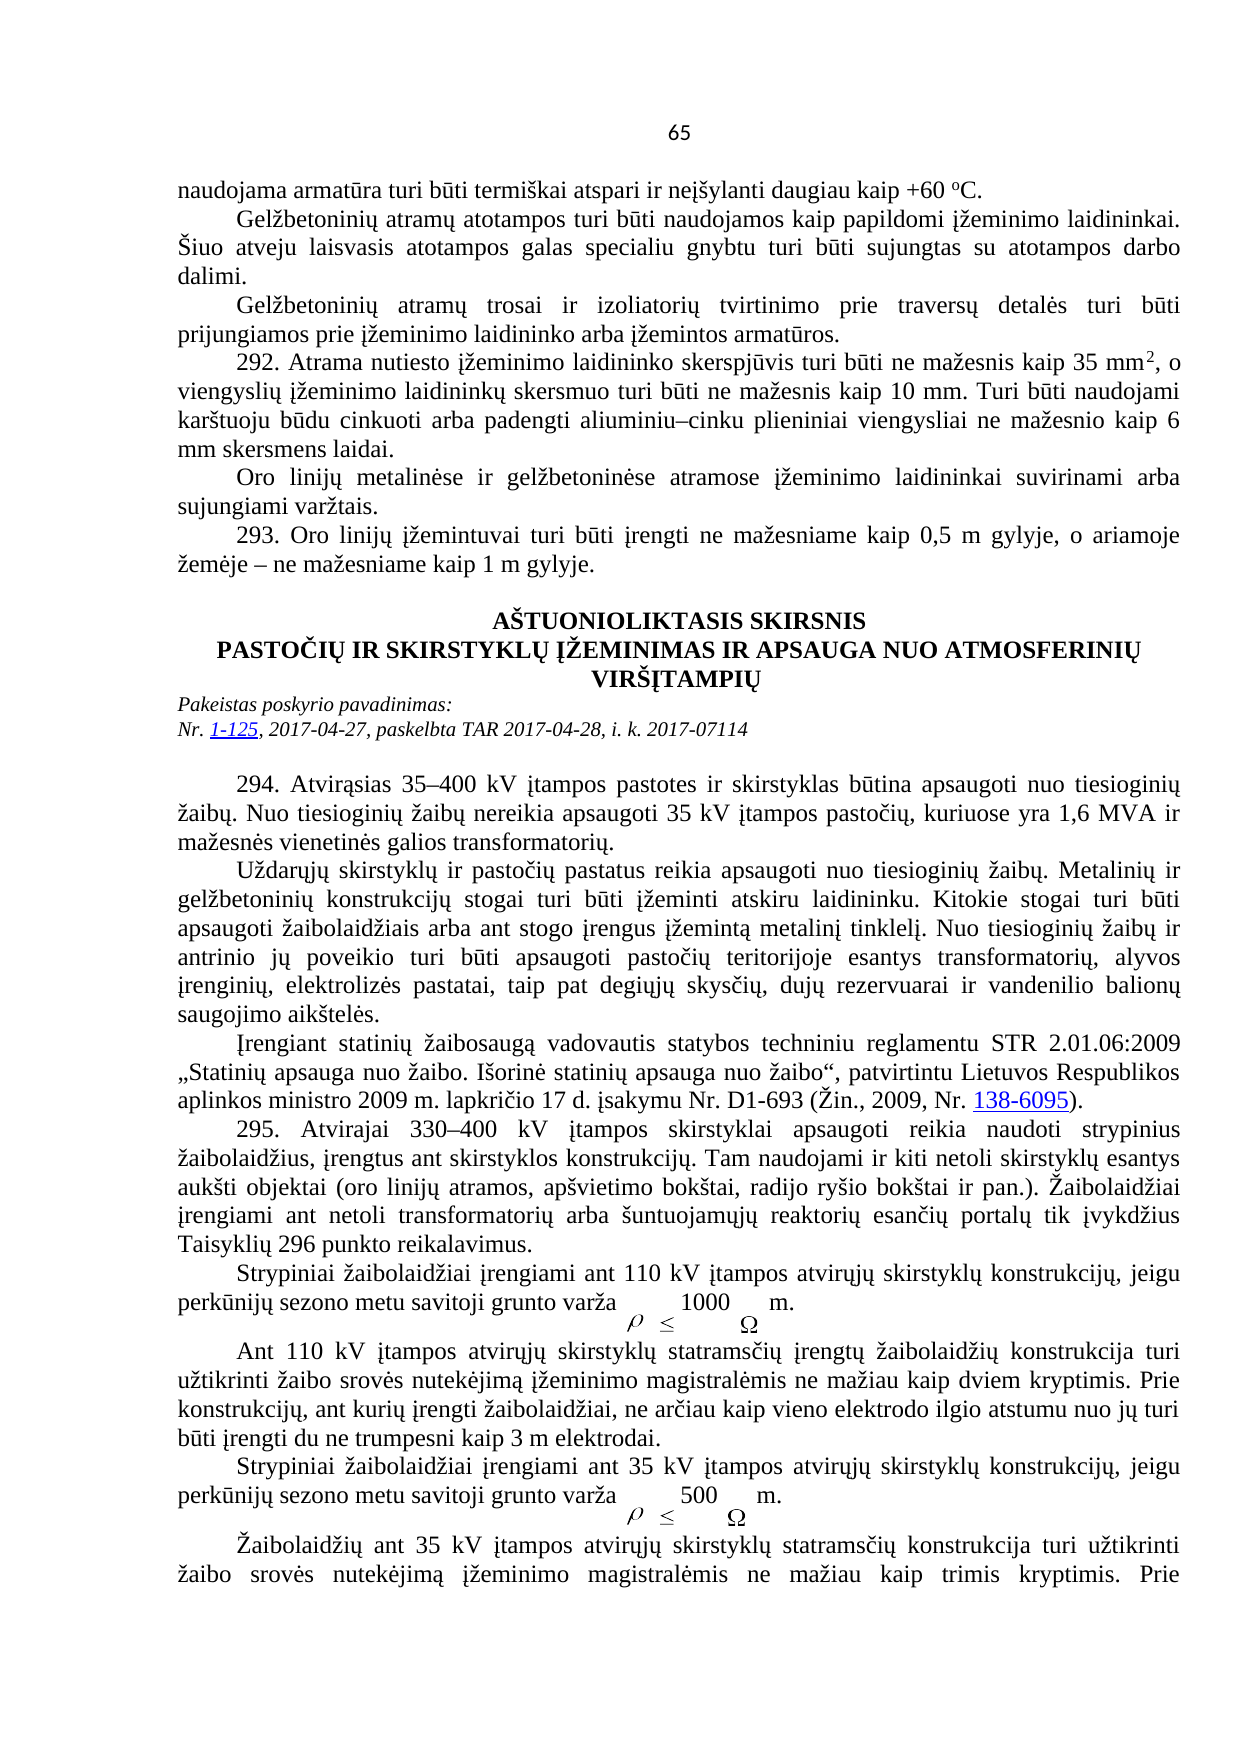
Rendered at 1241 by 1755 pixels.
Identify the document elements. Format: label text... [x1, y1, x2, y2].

text PASTOČIŲ IR SKIRSTYKLŲ ĮŽEMINIMAS IR APSAUGA NUO ATMOSFERINIŲ VIRŠĮTAMPIŲ [177, 635, 1181, 692]
text Pakeistas poskyrio pavadinimas: [177, 692, 1181, 716]
text 293. Oro linijų įžemintuvai turi būti įrengti ne mažesniame kaip 0,5 m gylyje, o ariamoje žemėje – ne mažesniame kaip 1 m gylyje. [177, 520, 1181, 577]
text Ant 110 kV įtampos atvirųjų skirstyklų statramsčių įrengtų žaibolaidžių konstrukcija turi užtikrinti žaibo srovės nutekėjimą įžeminimo magistralėmis ne mažiau kaip dviem kryptimis. Prie konstrukcijų, ant kurių įrengti žaibolaidžiai, ne arčiau kaip vieno elektrodo ilgio atstumu nuo jų turi būti įrengti du ne trumpesni kaip 3 m elektrodai. [177, 1336, 1181, 1451]
text Žaibolaidžių ant 35 kV įtampos atvirųjų skirstyklų statramsčių konstrukcija turi užtikrinti žaibo srovės nutekėjimą įžeminimo magistralėmis ne mažiau kaip trimis kryptimis. Prie [177, 1530, 1181, 1587]
text 295. Atvirajai 330–400 kV įtampos skirstyklai apsaugoti reikia naudoti strypinius žaibolaidžius, įrengtus ant skirstyklos konstrukcijų. Tam naudojami ir kiti netoli skirstyklų esantys aukšti objektai (oro linijų atramos, apšvietimo bokštai, radijo ryšio bokštai ir pan.). Žaibolaidžiai įrengiami ant netoli transformatorių arba šuntuojamųjų reaktorių esančių portalų tik įvykdžius Taisyklių 296 punkto reikalavimus. [177, 1114, 1181, 1258]
text Gelžbetoninių atramų trosai ir izoliatorių tvirtinimo prie traversų detalės turi būti prijungiamos prie įžeminimo laidininko arba įžemintos armatūros. [177, 290, 1181, 347]
text Nr. 1-125, 2017-04-27, paskelbta TAR 2017-04-28, i. k. 2017-07114 [177, 716, 1181, 741]
text Oro linijų metalinėse ir gelžbetoninėse atramose įžeminimo laidininkai suvirinami arba sujungiami varžtais. [177, 462, 1181, 520]
text Gelžbetoninių atramų atotampos turi būti naudojamos kaip papildomi įžeminimo laidininkai. Šiuo atveju laisvasis atotampos galas specialiu gnybtu turi būti sujungtas su atotampos darbo dalimi. [177, 204, 1181, 290]
text Uždarųjų skirstyklų ir pastočių pastatus reikia apsaugoti nuo tiesioginių žaibų. Metalinių ir gelžbetoninių konstrukcijų stogai turi būti įžeminti atskiru laidininku. Kitokie stogai turi būti apsaugoti žaibolaidžiais arba ant stogo įrengus įžemintą metalinį tinklelį. Nuo tiesioginių žaibų ir antrinio jų poveikio turi būti apsaugoti pastočių teritorijoje esantys transformatorių, alyvos įrenginių, elektrolizės pastatai, taip pat degiųjų skysčių, dujų rezervuarai ir vandenilio balionų saugojimo aikštelės. [177, 856, 1181, 1028]
text AŠTUONIOLIKTASIS SKIRSNIS [177, 606, 1181, 635]
text 294. Atvirąsias 35–400 kV įtampos pastotes ir skirstyklas būtina apsaugoti nuo tiesioginių žaibų. Nuo tiesioginių žaibų nereikia apsaugoti 35 kV įtampos pastočių, kuriuose yra 1,6 MVA ir mažesnės vienetinės galios transformatorių. [177, 769, 1181, 856]
text 292. Atrama nutiesto įžeminimo laidininko skerspjūvis turi būti ne mažesnis kaip 35 mm2, o viengyslių įžeminimo laidininkų skersmuo turi būti ne mažesnis kaip 10 mm. Turi būti naudojami karštuoju būdu cinkuoti arba padengti aliuminiu–cinku plieniniai viengysliai ne mažesnio kaip 6 mm skersmens laidai. [177, 347, 1181, 462]
text Strypiniai žaibolaidžiai įrengiami ant 110 kV įtampos atvirųjų skirstyklų konstrukcijų, jeigu perkūnijų sezono metu savitoji grunto varža 1000 m. [177, 1258, 1181, 1336]
text Strypiniai žaibolaidžiai įrengiami ant 35 kV įtampos atvirųjų skirstyklų konstrukcijų, jeigu perkūnijų sezono metu savitoji grunto varža 500 m. [177, 1451, 1181, 1530]
text Įrengiant statinių žaibosaugą vadovautis statybos techniniu reglamentu STR 2.01.06:2009 „Statinių apsauga nuo žaibo. Išorinė statinių apsauga nuo žaibo“, patvirtintu Lietuvos Respublikos aplinkos ministro 2009 m. lapkričio 17 d. įsakymu Nr. D1-693 (Žin., 2009, Nr. 138-6095). [177, 1028, 1181, 1114]
text naudojama armatūra turi būti termiškai atspari ir neįšylanti daugiau kaip +60 oC. [177, 175, 1181, 204]
